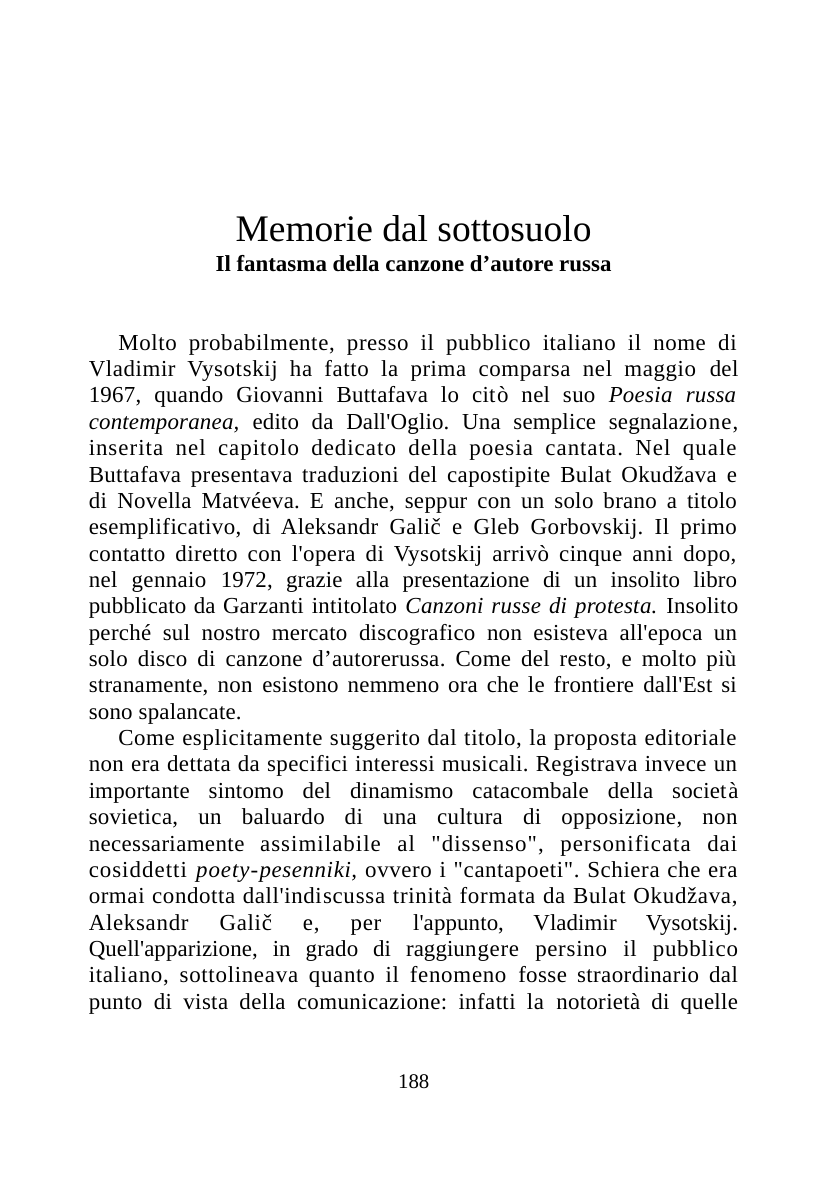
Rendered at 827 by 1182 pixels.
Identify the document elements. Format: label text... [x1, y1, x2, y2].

subtitle Il fantasma della canzone d’autore russa [88, 250, 738, 276]
subtitle Memorie dal sottosuolo [88, 207, 738, 250]
text Come esplicitamente suggerito dal titolo, la proposta editoriale non era dettata da specifici interessi musicali. Registrava invece un importante sintomo del dinamismo catacombale della società sovietica, un baluardo di una cultura di opposizione, non necessariamente assimilabile al "dissenso", personificata dai cosiddetti poety-pesenniki, ovvero i "cantapoeti". Schiera che era ormai condotta dall'indiscussa trinità formata da Bulat Okudžava, Aleksandr Galič e, per l'appunto, Vladimir Vysotskij. Quell'apparizione, in grado di raggiungere persino il pubblico italiano, sottolineava quanto il fenomeno fosse straordinario dal punto di vista della comunicazione: infatti la notorietà di quelle [88, 724, 738, 1014]
text Molto probabilmente, presso il pubblico italiano il nome di Vladimir Vysotskij ha fatto la prima comparsa nel maggio del 1967, quando Giovanni Buttafava lo citò nel suo Poesia russa contemporanea, edito da Dall'Oglio. Una semplice segnalazione, inserita nel capitolo dedicato della poesia cantata. Nel quale Buttafava presentava traduzioni del capostipite Bulat Okudžava e di Novella Matvéeva. E anche, seppur con un solo brano a titolo esemplificativo, di Aleksandr Galič e Gleb Gorbovskij. Il primo contatto diretto con l'opera di Vysotskij arrivò cinque anni dopo, nel gennaio 1972, grazie alla presentazione di un insolito libro pubblicato da Garzanti intitolato Canzoni russe di protesta. Insolito perché sul nostro mercato discografico non esisteva all'epoca un solo disco di canzone d’autorerussa. Come del resto, e molto più stranamente, non esistono nemmeno ora che le frontiere dall'Est si sono spalancate. [88, 329, 738, 724]
